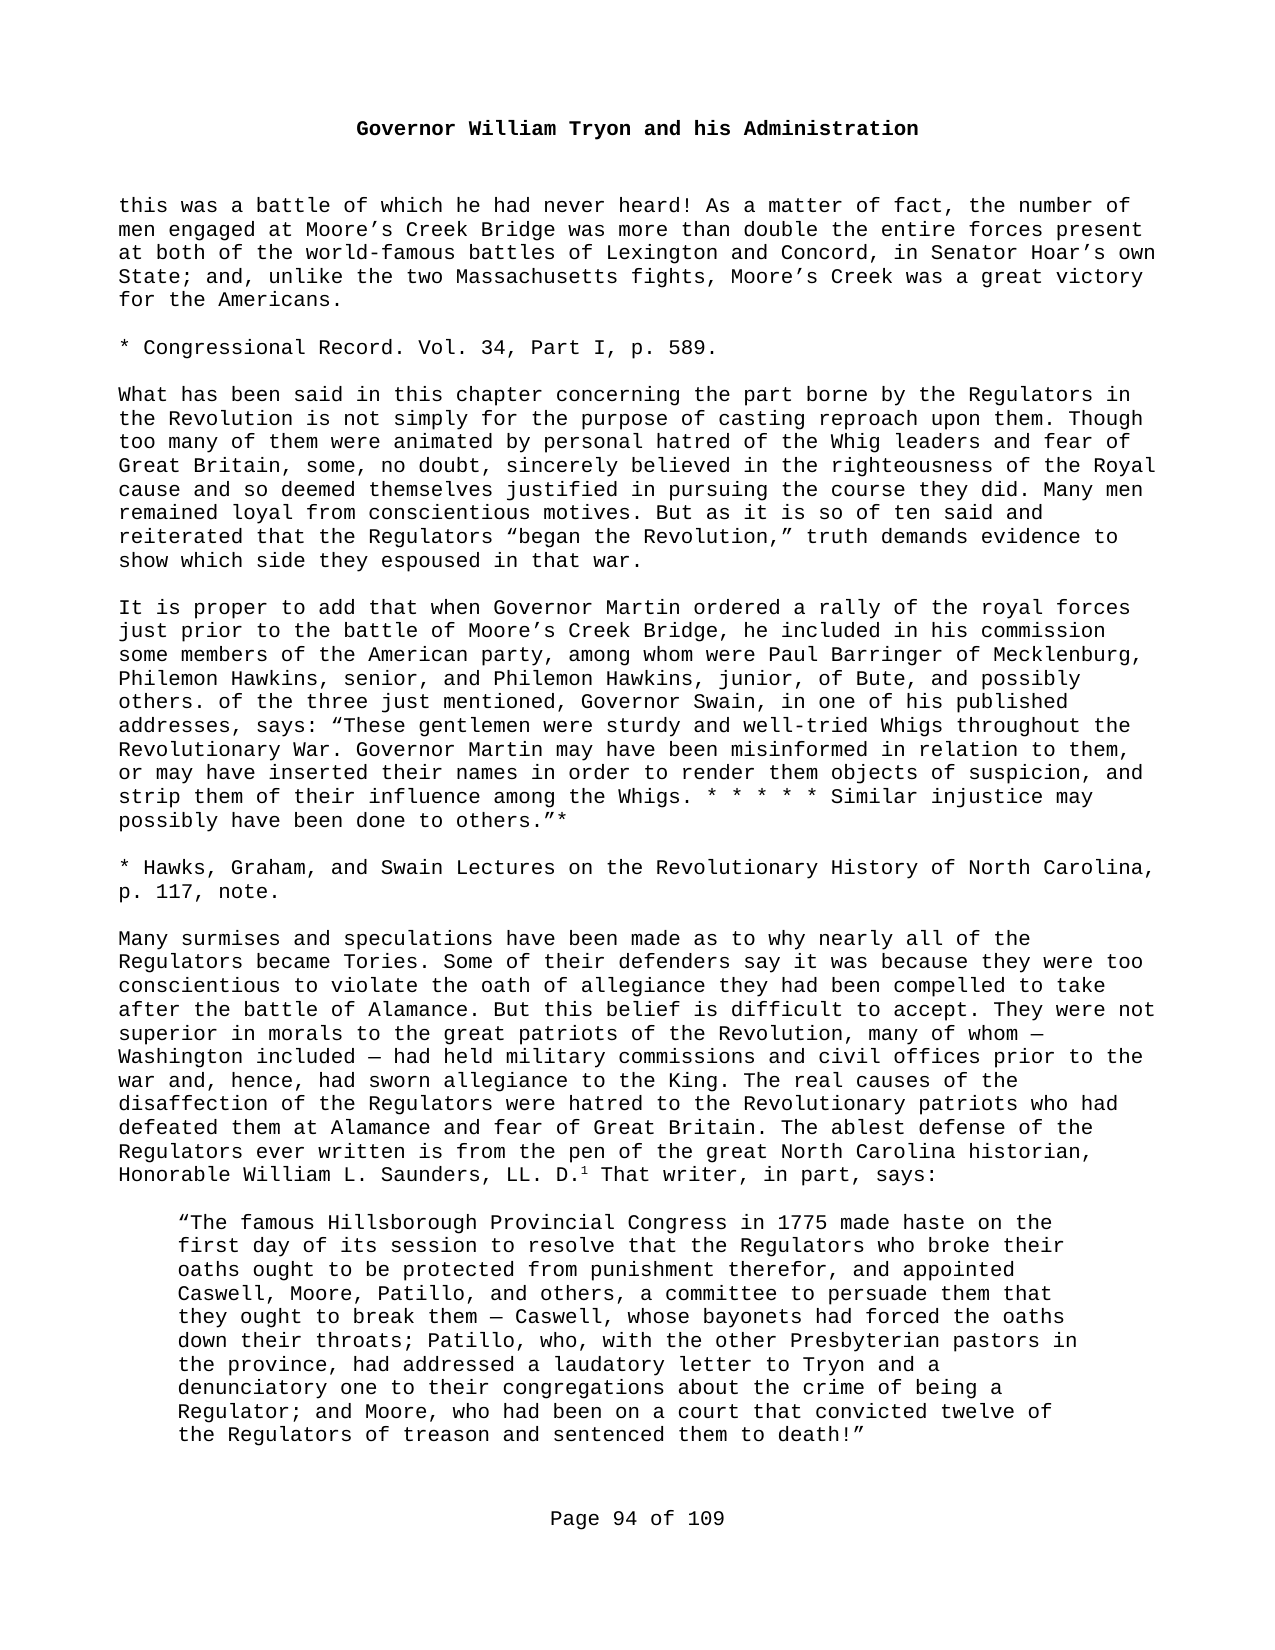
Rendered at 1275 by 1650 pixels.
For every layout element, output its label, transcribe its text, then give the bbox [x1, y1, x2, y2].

text * Congressional Record. Vol. 34, Part I, p. 589. [118, 337, 1157, 360]
text What has been said in this chapter concerning the part borne by the Regulators in the Revolution is not simply for the purpose of casting reproach upon them. Though too many of them were animated by personal hatred of the Whig leaders and fear of Great Britain, some, no doubt, sincerely believed in the righteousness of the Royal cause and so deemed themselves justified in pursuing the course they did. Many men remained loyal from conscientious motives. But as it is so of ten said and reiterated that the Regulators “began the Revolution,” truth demands evidence to show which side they espoused in that war. [118, 384, 1157, 573]
text Many surmises and speculations have been made as to why nearly all of the Regulators became Tories. Some of their defenders say it was because they were too conscientious to violate the oath of allegiance they had been compelled to take after the battle of Alamance. But this belief is difficult to accept. They were not superior in morals to the great patriots of the Revolution, many of whom — Washington included — had held military commissions and civil offices prior to the war and, hence, had sworn allegiance to the King. The real causes of the disaffection of the Regulators were hatred to the Revolutionary patriots who had defeated them at Alamance and fear of Great Britain. The ablest defense of the Regulators ever written is from the pen of the great North Carolina historian, Honorable William L. Saunders, LL. D.1 That writer, in part, says: [118, 928, 1157, 1188]
text this was a battle of which he had never heard! As a matter of fact, the number of men engaged at Moore’s Creek Bridge was more than double the entire forces present at both of the world-famous battles of Lexington and Concord, in Senator Hoar’s own State; and, unlike the two Massachusetts fights, Moore’s Creek was a great victory for the Americans. [118, 195, 1157, 313]
text It is proper to add that when Governor Martin ordered a rally of the royal forces just prior to the battle of Moore’s Creek Bridge, he included in his commission some members of the American party, among whom were Paul Barringer of Mecklenburg, Philemon Hawkins, senior, and Philemon Hawkins, junior, of Bute, and possibly others. of the three just mentioned, Governor Swain, in one of his published addresses, says: “These gentlemen were sturdy and well-tried Whigs throughout the Revolutionary War. Governor Martin may have been misinformed in relation to them, or may have inserted their names in order to render them objects of suspicion, and strip them of their influence among the Whigs. * * * * * Similar injustice may possibly have been done to others.”* [118, 597, 1157, 833]
text * Hawks, Graham, and Swain Lectures on the Revolutionary History of North Carolina, [118, 857, 1157, 881]
text “The famous Hillsborough Provincial Congress in 1775 made haste on the first day of its session to resolve that the Regulators who broke their oaths ought to be protected from punishment therefor, and appointed Caswell, Moore, Patillo, and others, a committee to persuade them that they ought to break them — Caswell, whose bayonets had forced the oaths down their throats; Patillo, who, with the other Presbyterian pastors in the province, had addressed a laudatory letter to Tryon and a denunciatory one to their congregations about the crime of being a Regulator; and Moore, who had been on a court that convicted twelve of the Regulators of treason and sentenced them to death!” [177, 1212, 1098, 1448]
text p. 117, note. [118, 881, 1157, 904]
